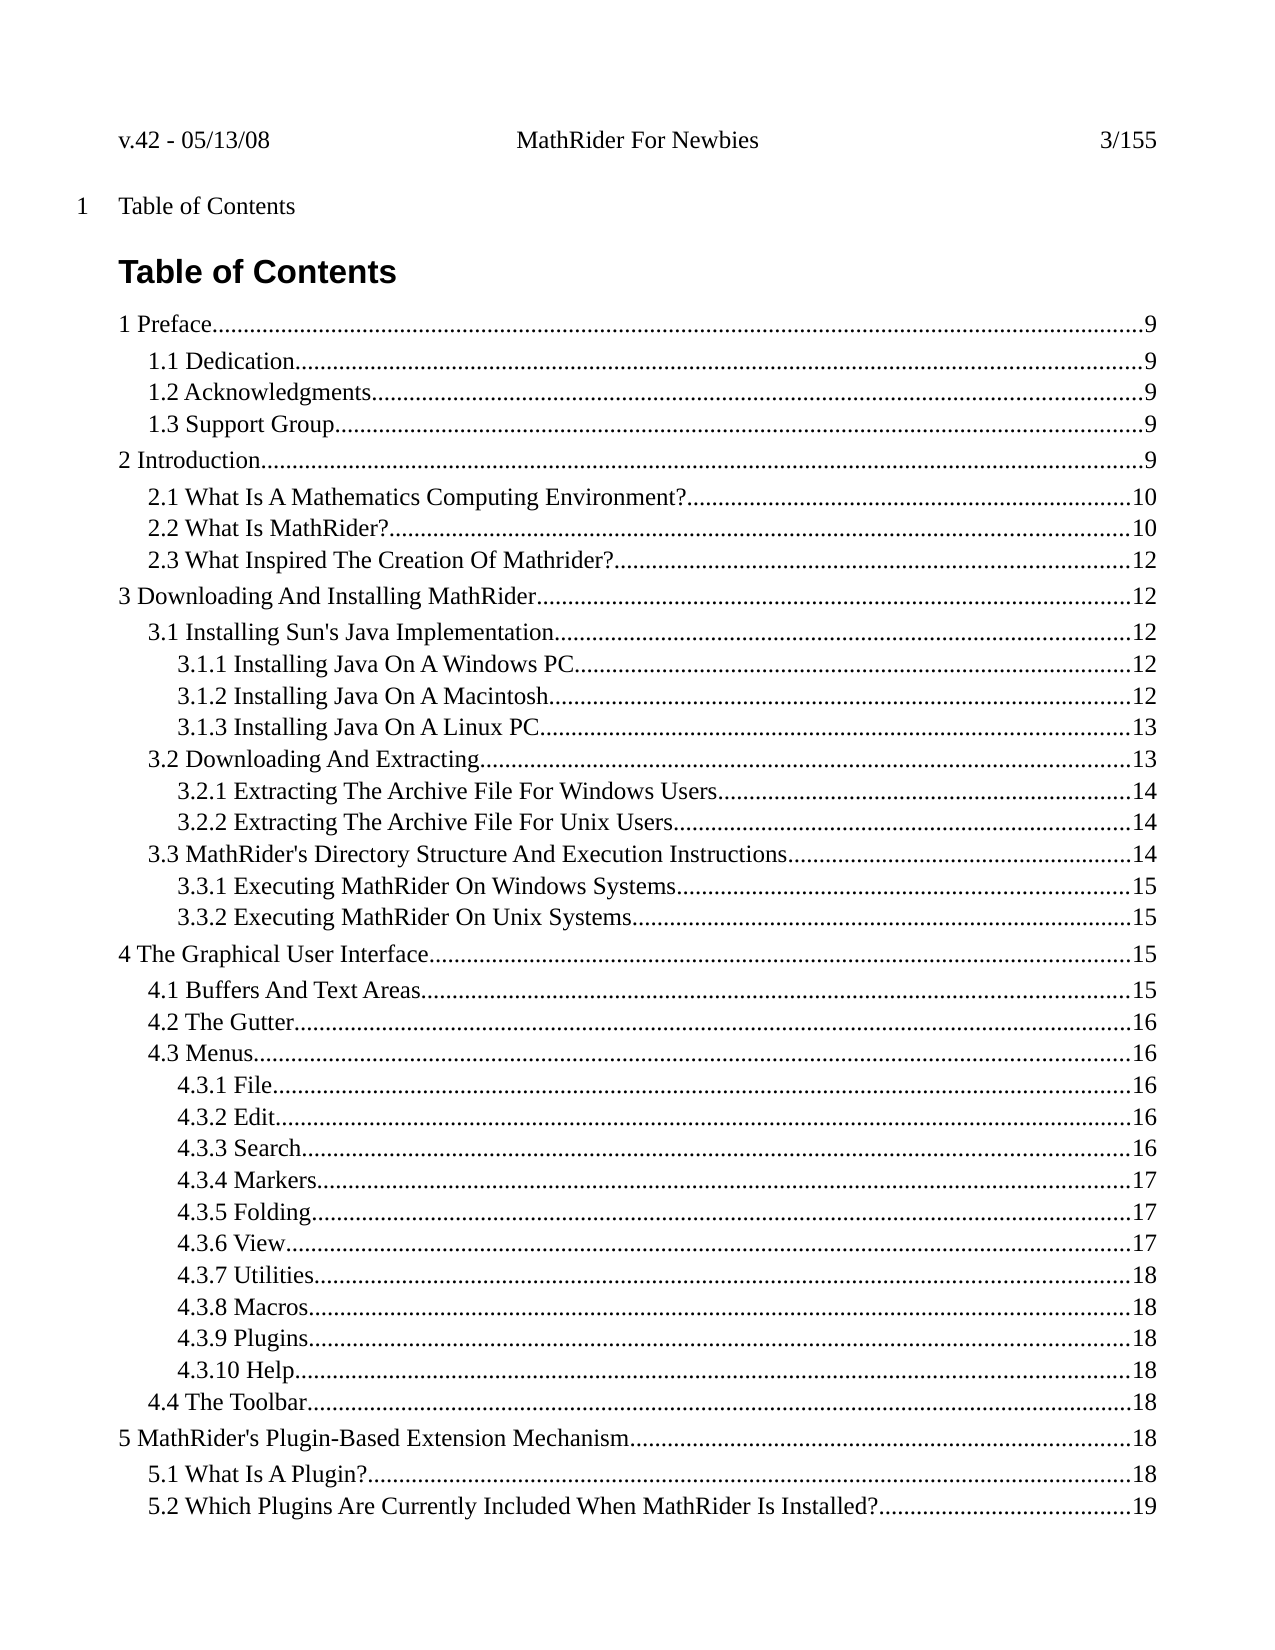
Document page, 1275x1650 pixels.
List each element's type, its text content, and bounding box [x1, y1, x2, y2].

text 3.3.1 Executing MathRider On Windows Systems 15 [177, 871, 1157, 899]
text 1.1 Dedication 9 [148, 346, 1157, 374]
text 3.1.3 Installing Java On A Linux PC 13 [177, 712, 1157, 741]
text 3.2 Downloading And Extracting 13 [148, 744, 1157, 773]
text 5.1 What Is A Plugin? 18 [148, 1459, 1157, 1488]
text 5.2 Which Plugins Are Currently Included When MathRider Is Installed? 19 [148, 1491, 1157, 1519]
text 3.1.1 Installing Java On A Windows PC 12 [177, 649, 1157, 678]
text 1 Preface 9 [118, 309, 1157, 338]
text 4.3.4 Markers 17 [177, 1165, 1157, 1194]
text 4.3.6 View 17 [177, 1228, 1157, 1257]
text 3 Downloading And Installing MathRider 12 [118, 581, 1157, 610]
text 4.4 The Toolbar 18 [148, 1387, 1157, 1415]
text 4.3.8 Macros 18 [177, 1292, 1157, 1320]
text 3.1 Installing Sun's Java Implementation 12 [148, 617, 1157, 646]
subtitle Table of Contents [118, 253, 1157, 291]
text 3.3 MathRider's Directory Structure And Execution Instructions 14 [148, 839, 1157, 868]
text 4.3.2 Edit 16 [177, 1102, 1157, 1130]
text 4.1 Buffers And Text Areas 15 [148, 975, 1157, 1004]
text 2.1 What Is A Mathematics Computing Environment? 10 [148, 482, 1157, 510]
text 1.3 Support Group 9 [148, 409, 1157, 438]
text 2 Introduction 9 [118, 445, 1157, 474]
text 4.3 Menus 16 [148, 1038, 1157, 1067]
text 4.3.5 Folding 17 [177, 1197, 1157, 1225]
text 2.3 What Inspired The Creation Of Mathrider? 12 [148, 545, 1157, 574]
text 4.3.1 File 16 [177, 1070, 1157, 1099]
text 5 MathRider's Plugin-Based Extension Mechanism 18 [118, 1423, 1157, 1452]
text 3.2.1 Extracting The Archive File For Windows Users 14 [177, 776, 1157, 804]
text 2.2 What Is MathRider? 10 [148, 513, 1157, 542]
text 3.3.2 Executing MathRider On Unix Systems 15 [177, 902, 1157, 931]
text Table of Contents [118, 191, 1157, 220]
text 4.3.7 Utilities 18 [177, 1260, 1157, 1289]
text 3.2.2 Extracting The Archive File For Unix Users 14 [177, 807, 1157, 836]
text 4.3.10 Help 18 [177, 1355, 1157, 1384]
text 4.3.3 Search 16 [177, 1133, 1157, 1162]
text 4.3.9 Plugins 18 [177, 1323, 1157, 1352]
text 4.2 The Gutter 16 [148, 1007, 1157, 1035]
text 1.2 Acknowledgments 9 [148, 377, 1157, 406]
text 4 The Graphical User Interface 15 [118, 939, 1157, 967]
text 3.1.2 Installing Java On A Macintosh 12 [177, 681, 1157, 709]
